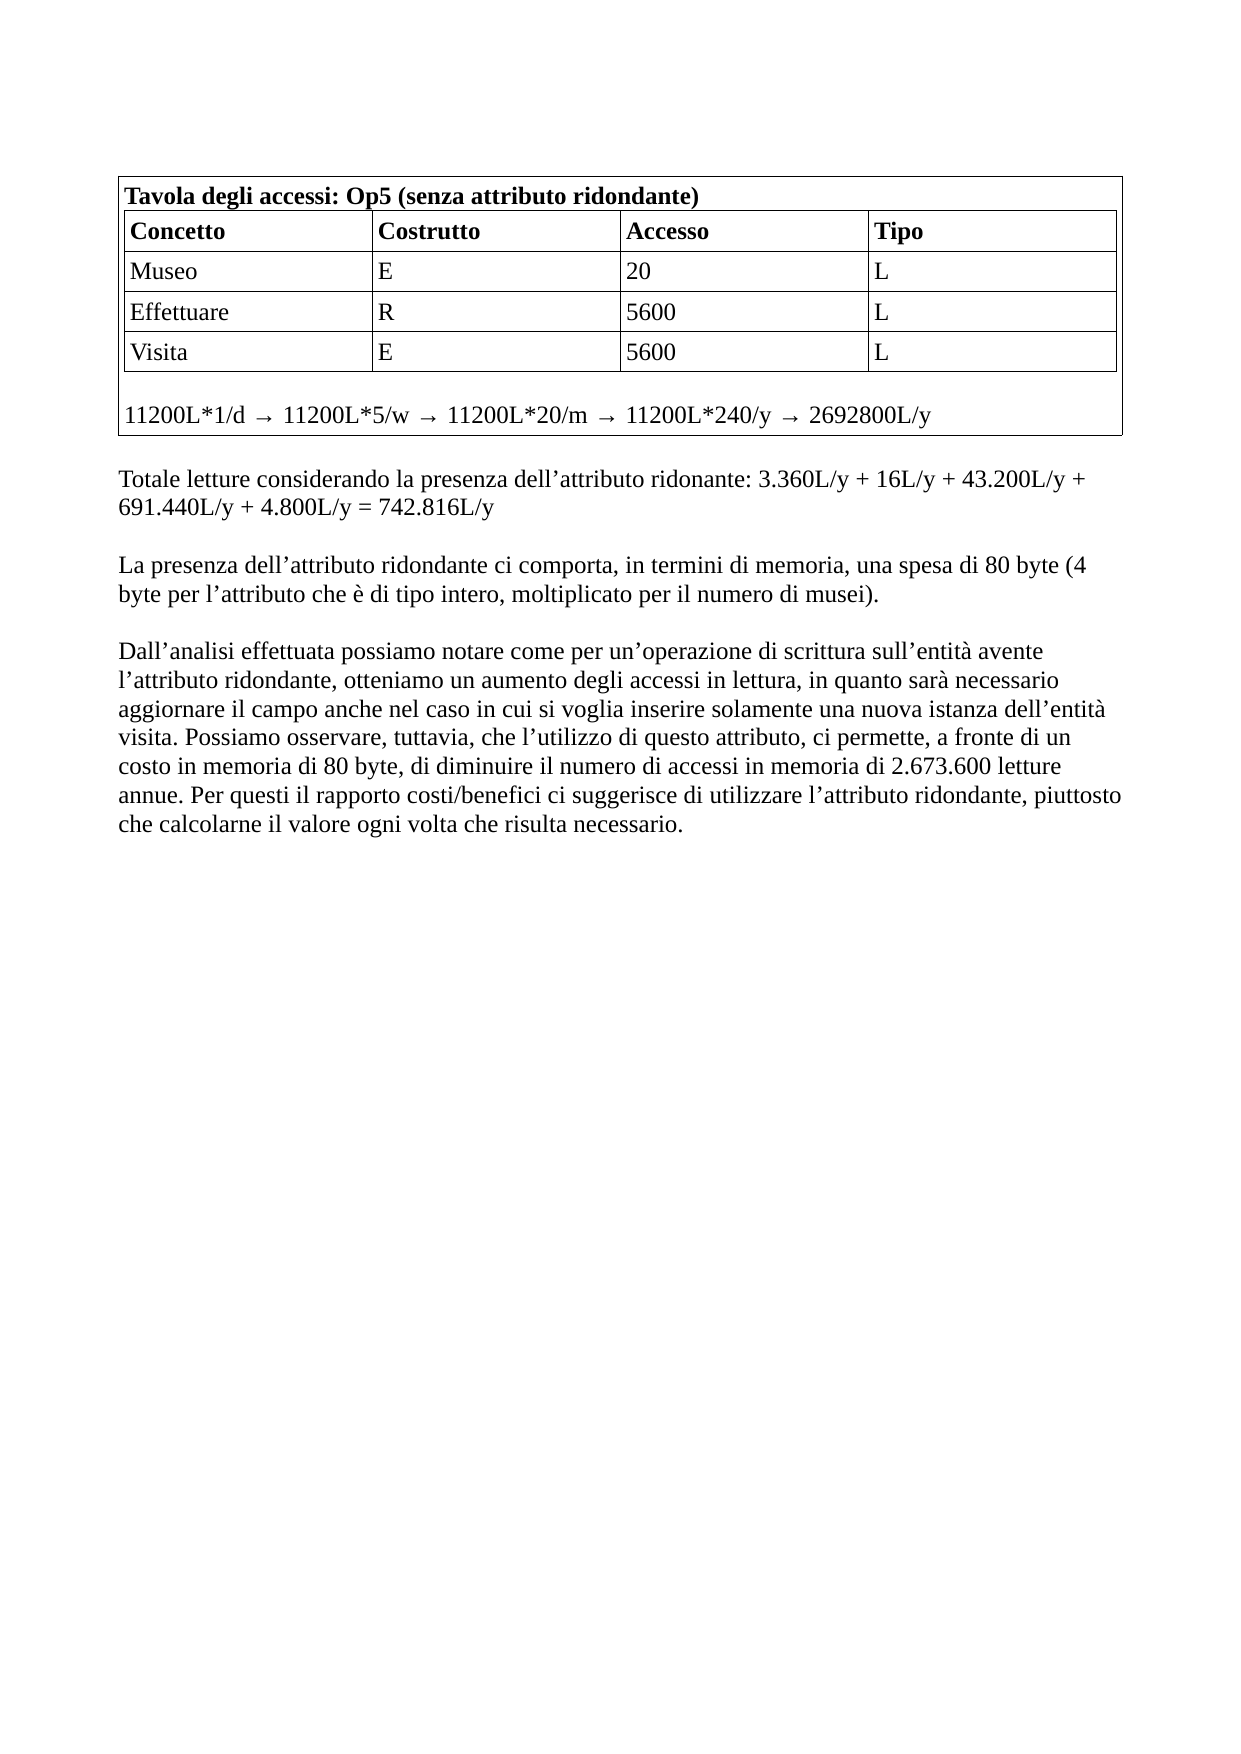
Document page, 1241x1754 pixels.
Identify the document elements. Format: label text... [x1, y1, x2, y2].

table_cell 5600 [621, 292, 868, 331]
table_header Tavola degli accessi: Op5 (senza attributo ridondante) 11200L*1/d → 11200L*5/w → 11200L*20/m → 11200L*240/y → 2692800L/y [119, 177, 1122, 435]
text La presenza dell’attributo ridondante ci comporta, in termini di memoria, una spesa di 80 byte (4 byte per l’attributo che è di tipo intero, moltiplicato per il numero di musei). [118, 550, 1122, 607]
text Dall’analisi effettuata possiamo notare come per un’operazione di scrittura sull’entità avente l’attributo ridondante, otteniamo un aumento degli accessi in lettura, in quanto sarà necessario aggiornare il campo anche nel caso in cui si voglia inserire solamente una nuova istanza dell’entità visita. Possiamo osservare, tuttavia, che l’utilizzo di questo attributo, ci permette, a fronte di un costo in memoria di 80 byte, di diminuire il numero di accessi in memoria di 2.673.600 letture annue. Per questi il rapporto costi/benefici ci suggerisce di utilizzare l’attributo ridondante, piuttosto che calcolarne il valore ogni volta che risulta necessario. [118, 636, 1122, 837]
table_cell Effettuare [125, 292, 372, 331]
table_header Costrutto [373, 211, 620, 251]
table_cell E [373, 252, 620, 291]
table_cell Visita [125, 332, 372, 371]
text Totale letture considerando la presenza dell’attributo ridonante: 3.360L/y + 16L/y + 43.200L/y + 691.440L/y + 4.800L/y = 742.816L/y [118, 464, 1122, 521]
table_cell 5600 [621, 332, 868, 371]
table_header Tipo [869, 211, 1116, 251]
table_cell L [869, 252, 1116, 291]
table_header Concetto [125, 211, 372, 251]
table_header Accesso [621, 211, 868, 251]
table_cell L [869, 292, 1116, 331]
table_cell L [869, 332, 1116, 371]
table_cell 20 [621, 252, 868, 291]
table_cell Museo [125, 252, 372, 291]
table_cell R [373, 292, 620, 331]
table_cell E [373, 332, 620, 371]
